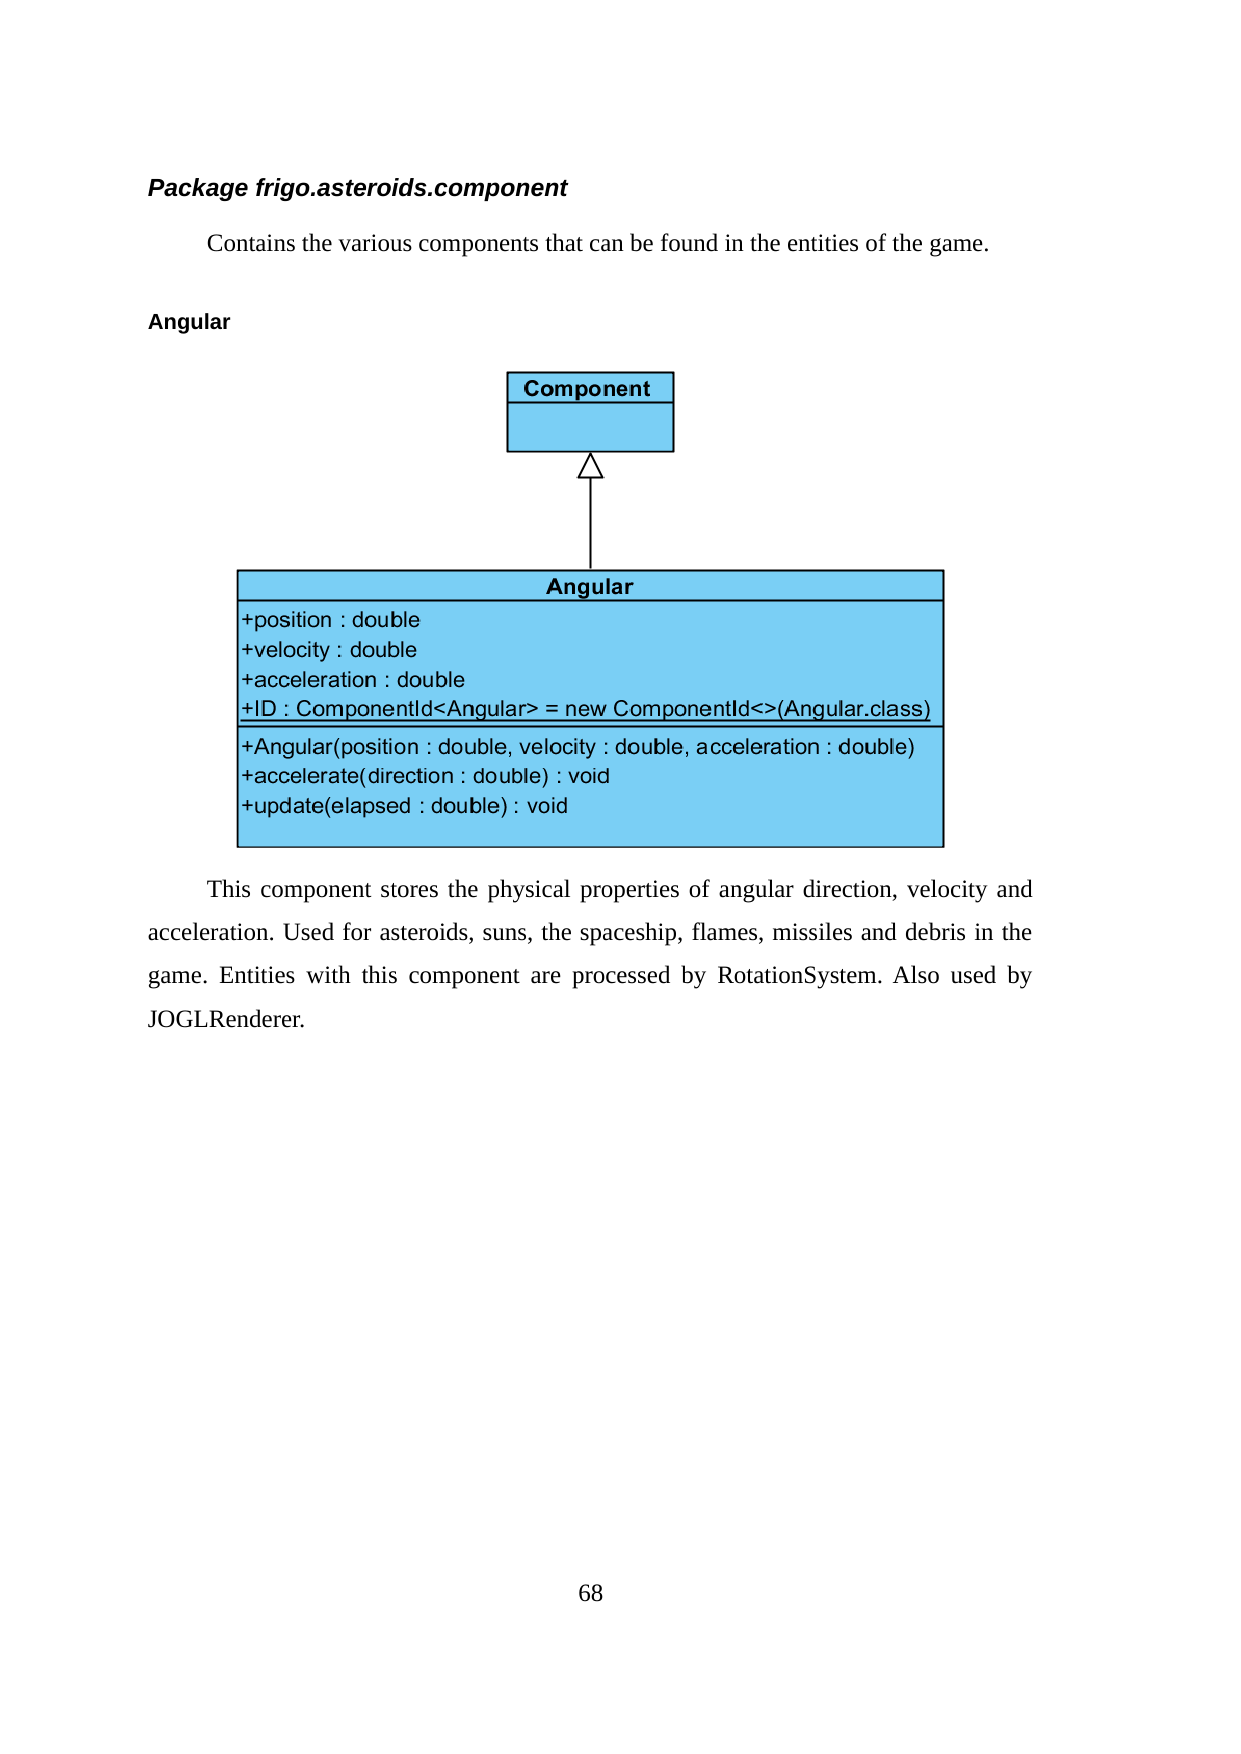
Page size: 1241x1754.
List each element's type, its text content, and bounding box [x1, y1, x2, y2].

picture [236, 371, 945, 848]
text Contains the various components that can be found in the entities of the game. [148, 228, 1033, 257]
subtitle Angular [148, 308, 1033, 334]
subtitle Package frigo.asteroids.component [148, 173, 1033, 201]
text This component stores the physical properties of angular direction, velocity and acceleration. Used for asteroids, suns, the spaceship, flames, missiles and debris in the game. Entities with this component are processed by RotationSystem. Also used by JOGLRenderer. [148, 874, 1033, 1032]
